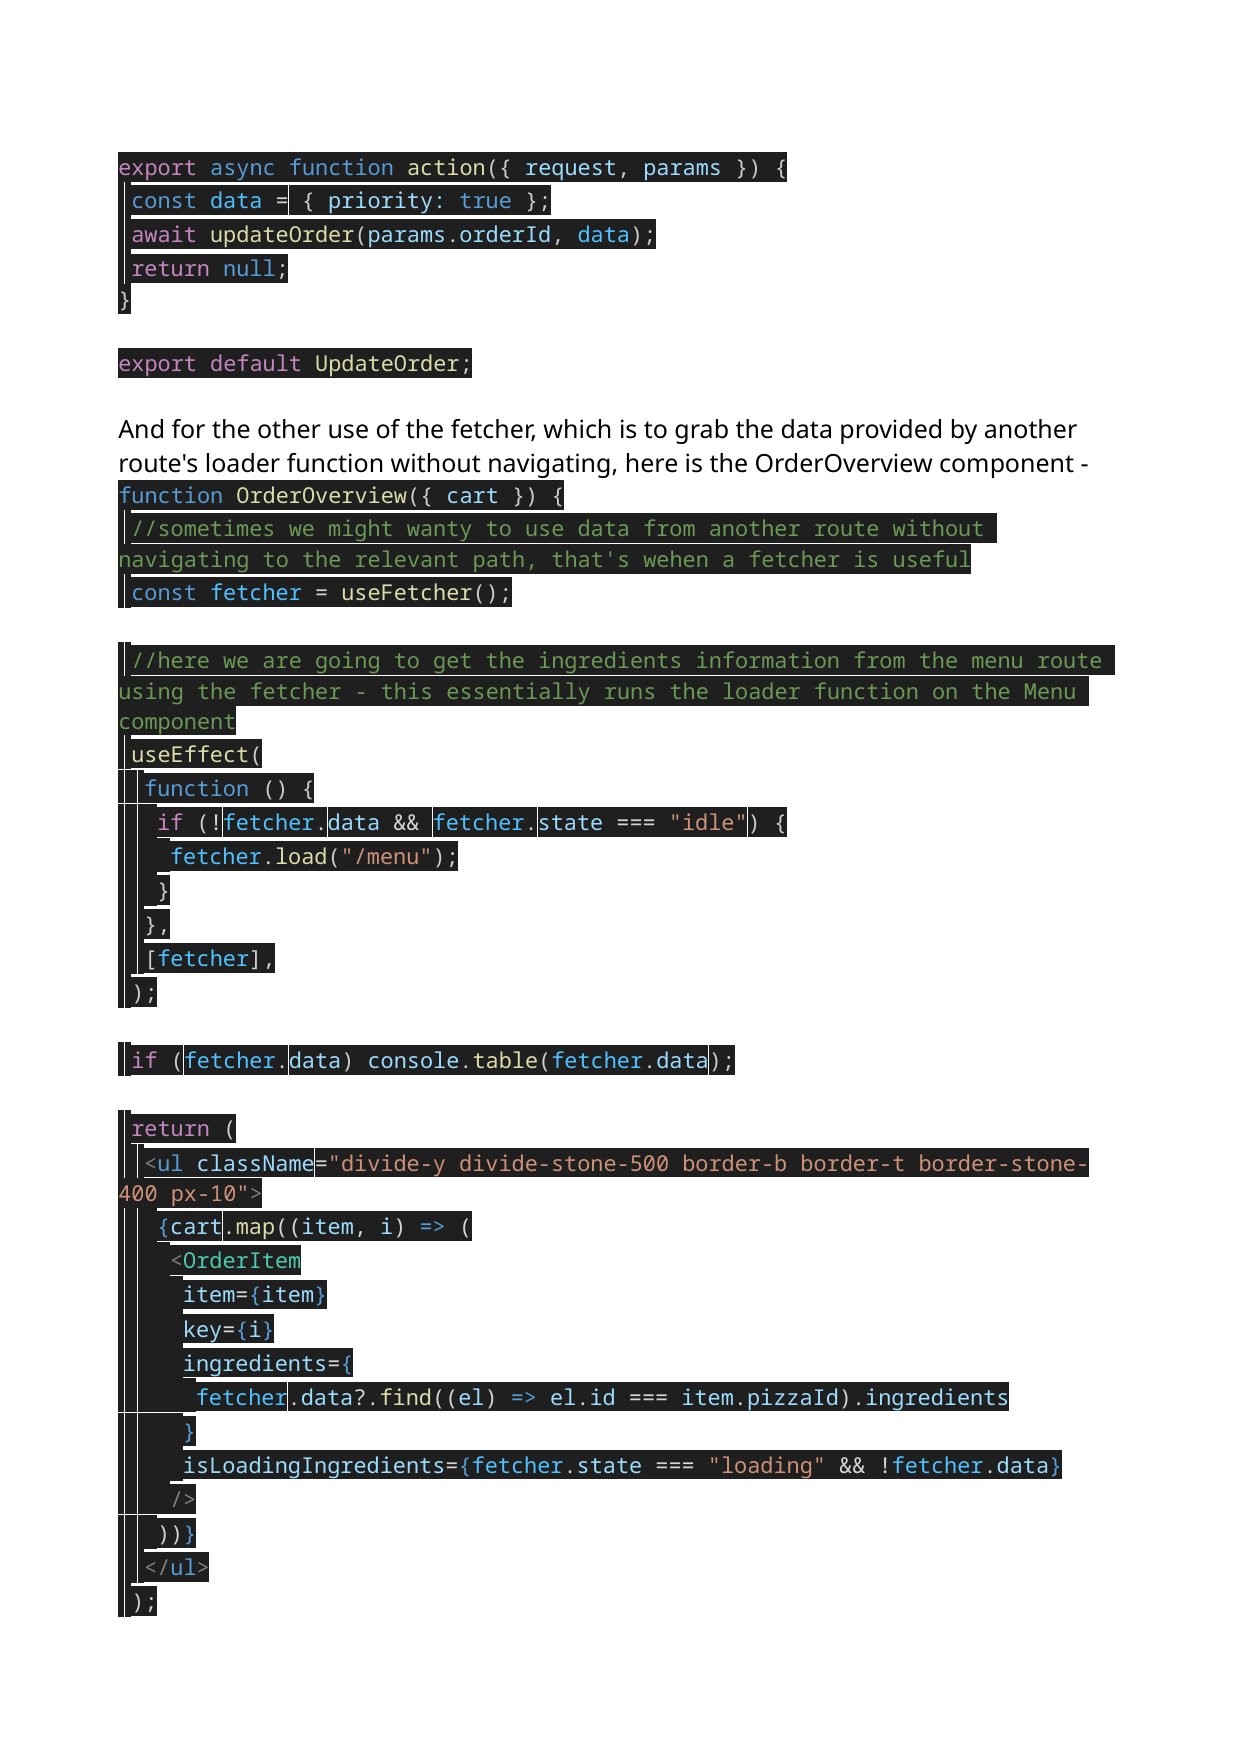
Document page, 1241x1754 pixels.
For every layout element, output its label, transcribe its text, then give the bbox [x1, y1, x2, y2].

text //here we are going to get the ingredients information from the menu route using the fetcher - this essentially runs the loader function on the Menu component [118, 642, 1122, 735]
text if (fetcher.data) console.table(fetcher.data); [118, 1042, 1122, 1076]
text /> [118, 1481, 1122, 1514]
text export default UpdateOrder; [118, 348, 1122, 378]
text [fetcher], [118, 940, 1122, 974]
text ))} [118, 1514, 1122, 1549]
text useEffect( [118, 735, 1122, 769]
text const fetcher = useFetcher(); [118, 574, 1122, 608]
text function OrderOverview({ cart }) { [118, 480, 1122, 510]
text //sometimes we might wanty to use data from another route without navigating to the relevant path, that's wehen a fetcher is useful [118, 510, 1122, 574]
text ingredients={ [118, 1344, 1122, 1378]
text key={i} [118, 1310, 1122, 1344]
text function () { [118, 769, 1122, 803]
text const data = { priority: true }; [118, 182, 1122, 216]
text }, [118, 906, 1122, 940]
text And for the other use of the fetcher, which is to grab the data provided by another route's loader function without navigating, here is the OrderOverview component - [118, 412, 1122, 480]
text {cart.map((item, i) => ( [118, 1208, 1122, 1242]
text ); [118, 974, 1122, 1008]
text } [118, 1412, 1122, 1446]
text <OrderItem [118, 1242, 1122, 1276]
text fetcher.data?.find((el) => el.id === item.pizzaId).ingredients [118, 1378, 1122, 1412]
text return ( [118, 1110, 1122, 1144]
text ); [118, 1583, 1122, 1617]
text </ul> [118, 1549, 1122, 1583]
text item={item} [118, 1276, 1122, 1310]
text } [118, 284, 1122, 314]
text } [118, 872, 1122, 906]
text if (!fetcher.data && fetcher.state === "idle") { [118, 803, 1122, 838]
text isLoadingIngredients={fetcher.state === "loading" && !fetcher.data} [118, 1446, 1122, 1481]
text await updateOrder(params.orderId, data); [118, 216, 1122, 250]
text fetcher.load("/menu"); [118, 838, 1122, 872]
text <ul className="divide-y divide-stone-500 border-b border-t border-stone-400 px-10"> [118, 1144, 1122, 1208]
text return null; [118, 250, 1122, 284]
text export async function action({ request, params }) { [118, 152, 1122, 182]
